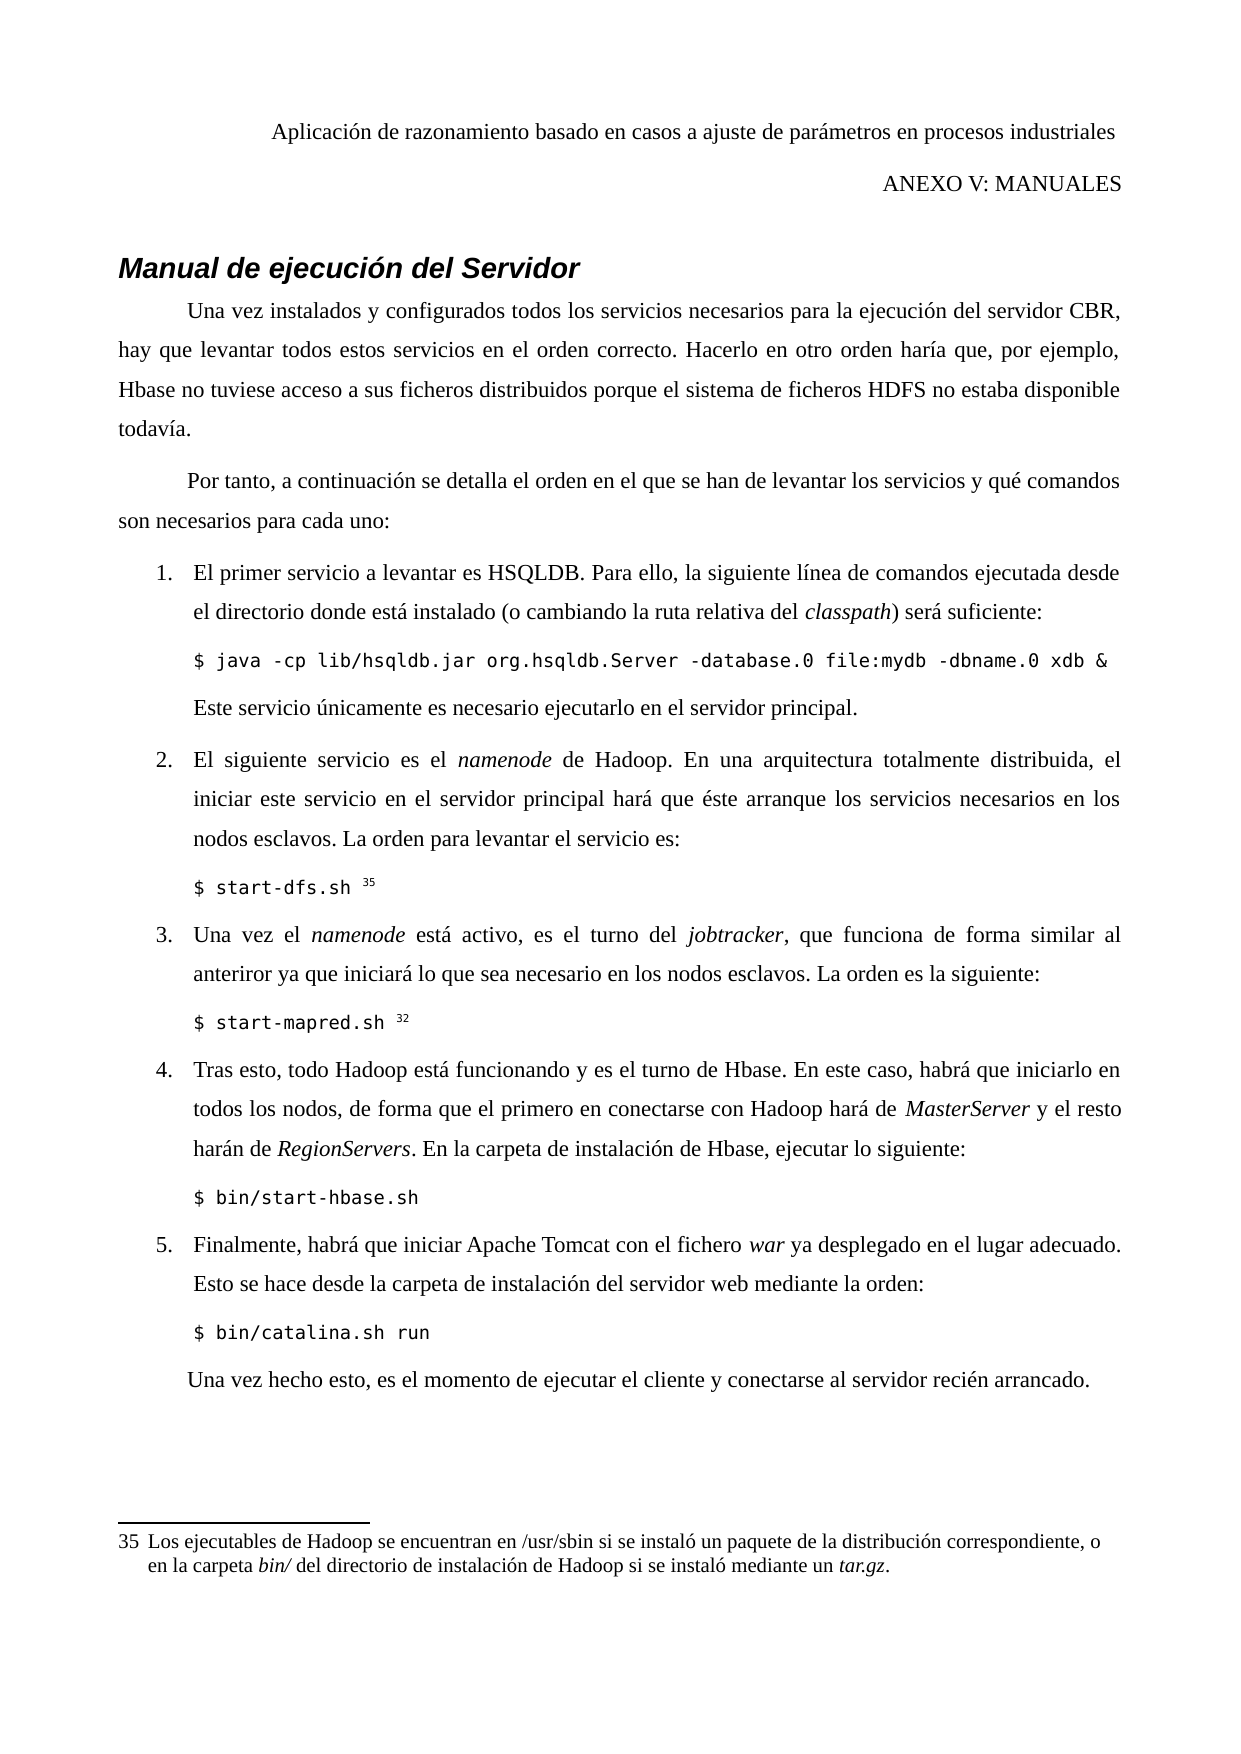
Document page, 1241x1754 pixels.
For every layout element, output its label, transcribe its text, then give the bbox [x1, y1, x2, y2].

text Por tanto, a continuación se detalla el orden en el que se han de levantar los servicios y qué comandos son necesarios para cada uno: [118, 467, 1122, 533]
list Tras esto, todo Hadoop está funcionando y es el turno de Hbase. En este caso, habrá que iniciarlo en todos los nodos, de forma que el primero en conectarse con Hadoop hará de MasterServer y el resto harán de RegionServers. En la carpeta de instalación de Hbase, ejecutar lo siguiente: [156, 1056, 1122, 1161]
list Una vez el namenode está activo, es el turno del jobtracker, que funciona de forma similar al anteriror ya que iniciará lo que sea necesario en los nodos esclavos. La orden es la siguiente: [156, 921, 1122, 987]
subtitle Manual de ejecución del Servidor [118, 251, 1122, 284]
list El primer servicio a levantar es HSQLDB. Para ello, la siguiente línea de comandos ejecutada desde el directorio donde está instalado (o cambiando la ruta relativa del classpath) será suficiente: [156, 559, 1122, 625]
list Los ejecutables de Hadoop se encuentran en /usr/sbin si se instaló un paquete de la distribución correspondiente, o en la carpeta bin/ del directorio de instalación de Hadoop si se instaló mediante un tar.gz. [118, 1529, 1122, 1577]
text Una vez instalados y configurados todos los servicios necesarios para la ejecución del servidor CBR, hay que levantar todos estos servicios en el orden correcto. Hacerlo en otro orden haría que, por ejemplo, Hbase no tuviese acceso a sus ficheros distribuidos porque el sistema de ficheros HDFS no estaba disponible todavía. [118, 297, 1122, 442]
list El siguiente servicio es el namenode de Hadoop. En una arquitectura totalmente distribuida, el iniciar este servicio en el servidor principal hará que éste arranque los servicios necesarios en los nodos esclavos. La orden para levantar el servicio es: [156, 746, 1122, 851]
list $ bin/start-hbase.sh [156, 1187, 1122, 1209]
text Una vez hecho esto, es el momento de ejecutar el cliente y conectarse al servidor recién arrancado. [118, 1366, 1122, 1392]
list Este servicio únicamente es necesario ejecutarlo en el servidor principal. [156, 694, 1122, 720]
list Finalmente, habrá que iniciar Apache Tomcat con el fichero war ya desplegado en el lugar adecuado. Esto se hace desde la carpeta de instalación del servidor web mediante la orden: [156, 1231, 1122, 1296]
list $ bin/catalina.sh run [156, 1322, 1122, 1344]
list $ start-mapred.sh 32 [156, 1012, 1122, 1034]
list $ start-dfs.sh [156, 877, 1122, 899]
list $ java -cp lib/hsqldb.jar org.hsqldb.Server -database.0 file:mydb -dbname.0 xdb & [156, 650, 1122, 672]
